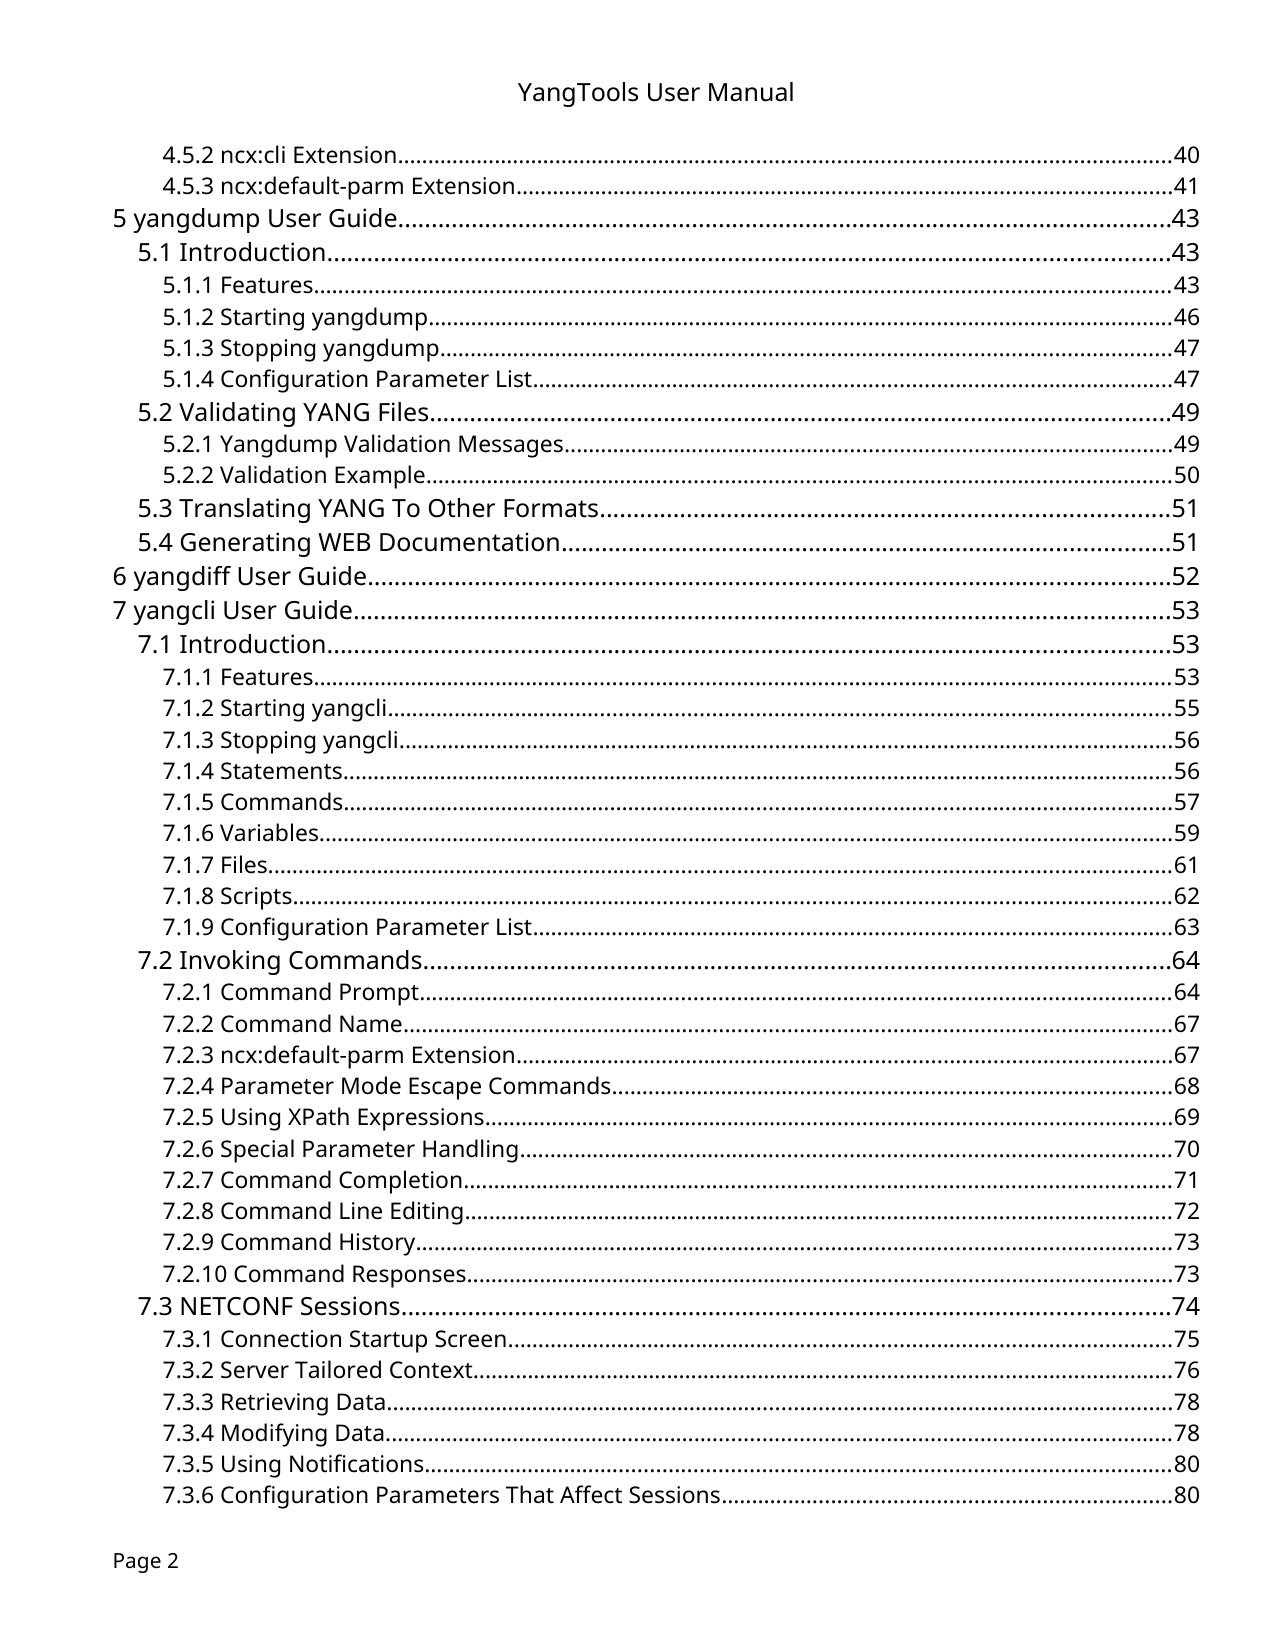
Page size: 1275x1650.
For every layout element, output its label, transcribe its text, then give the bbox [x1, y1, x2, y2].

text 5.2.2 Validation Example 50 [162, 459, 1200, 491]
text 5.1.2 Starting yangdump 46 [162, 300, 1200, 332]
text 5.2.1 Yangdump Validation Messages 49 [162, 428, 1200, 459]
text 7.1.3 Stopping yangcli 56 [162, 723, 1200, 755]
text 7.2.5 Using XPath Expressions 69 [162, 1101, 1200, 1133]
text 5.1.4 Configuration Parameter List 47 [162, 363, 1200, 394]
text 7.1.9 Configuration Parameter List 63 [162, 911, 1200, 942]
text 7.3.6 Configuration Parameters That Affect Sessions 80 [162, 1479, 1200, 1510]
text 5.1.3 Stopping yangdump 47 [162, 332, 1200, 363]
text 7.2.8 Command Line Editing 72 [162, 1195, 1200, 1226]
text 7.2.4 Parameter Mode Escape Commands 68 [162, 1070, 1200, 1101]
text 7.2.3 ncx:default-parm Extension 67 [162, 1039, 1200, 1070]
text 7.1.4 Statements 56 [162, 755, 1200, 786]
text 7.1.5 Commands 57 [162, 786, 1200, 817]
text 7.3.1 Connection Startup Screen 75 [162, 1323, 1200, 1354]
text 5.1 Introduction 43 [137, 235, 1200, 269]
text 7.1.1 Features 53 [162, 661, 1200, 692]
text 5.4 Generating WEB Documentation 51 [137, 525, 1200, 559]
text 7.1 Introduction 53 [137, 627, 1200, 661]
text 7.2.6 Special Parameter Handling 70 [162, 1133, 1200, 1164]
text 7.1.7 Files 61 [162, 848, 1200, 880]
text 7.2.1 Command Prompt 64 [162, 976, 1200, 1008]
text 7.1.6 Variables 59 [162, 817, 1200, 848]
text 5.2 Validating YANG Files 49 [137, 394, 1200, 428]
text 4.5.2 ncx:cli Extension 40 [162, 138, 1200, 170]
text 7.3.2 Server Tailored Context 76 [162, 1354, 1200, 1385]
text 7.2.9 Command History 73 [162, 1226, 1200, 1258]
text 7.1.8 Scripts 62 [162, 880, 1200, 911]
text 7.1.2 Starting yangcli 55 [162, 692, 1200, 723]
text 5.1.1 Features 43 [162, 269, 1200, 300]
text 7.2.10 Command Responses 73 [162, 1258, 1200, 1289]
text 5.3 Translating YANG To Other Formats 51 [137, 491, 1200, 525]
text 7.3.3 Retrieving Data 78 [162, 1385, 1200, 1417]
text 5 yangdump User Guide 43 [112, 201, 1200, 235]
text 6 yangdiff User Guide 52 [112, 559, 1200, 593]
text 7.2 Invoking Commands 64 [137, 942, 1200, 976]
text 4.5.3 ncx:default-parm Extension 41 [162, 170, 1200, 201]
text 7.2.7 Command Completion 71 [162, 1164, 1200, 1195]
text 7 yangcli User Guide 53 [112, 593, 1200, 627]
text 7.2.2 Command Name 67 [162, 1008, 1200, 1039]
text 7.3.4 Modifying Data 78 [162, 1417, 1200, 1448]
text 7.3.5 Using Notifications 80 [162, 1448, 1200, 1479]
text 7.3 NETCONF Sessions 74 [137, 1289, 1200, 1323]
